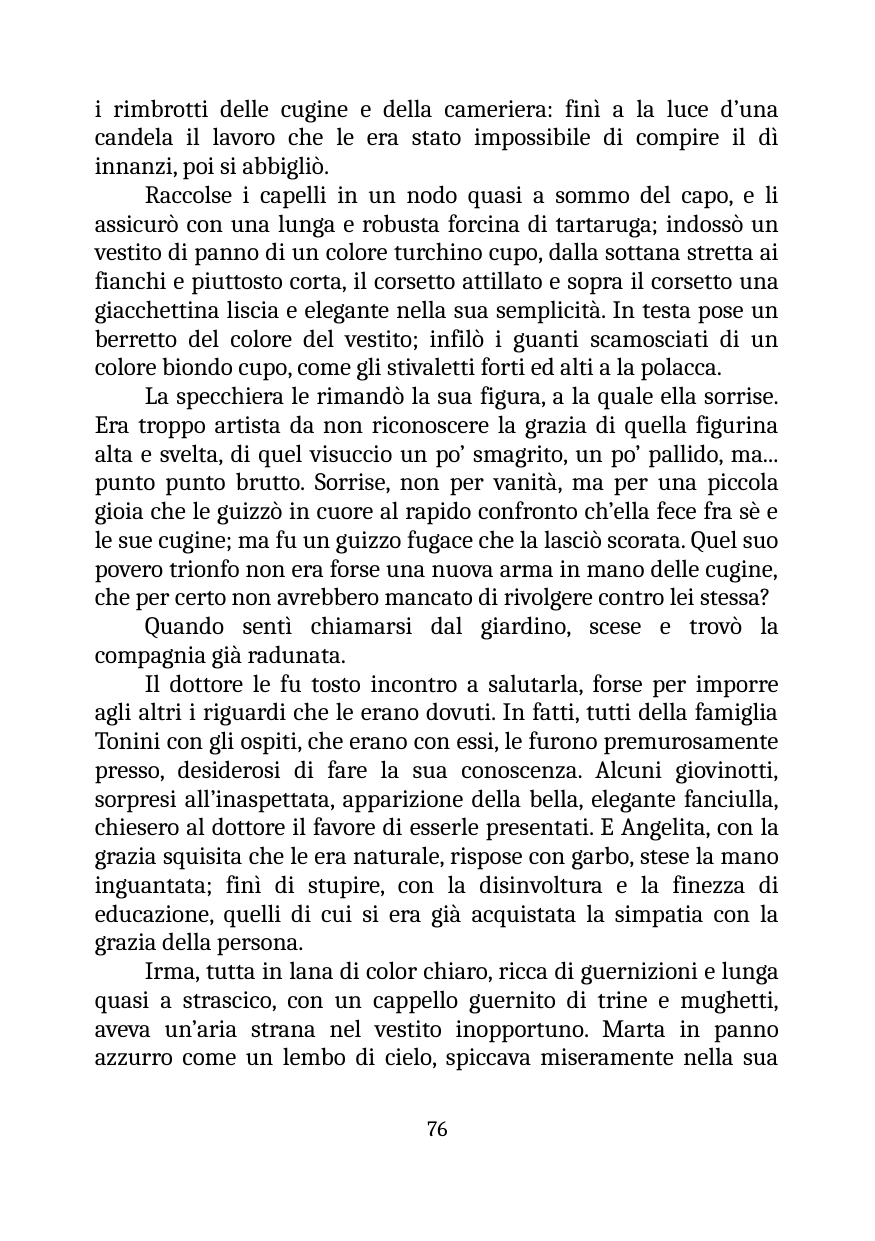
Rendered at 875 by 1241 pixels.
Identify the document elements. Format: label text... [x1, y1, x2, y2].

text Irma, tutta in lana di color chiaro, ricca di guernizioni e lunga quasi a strascico, con un cappello guernito di trine e mughetti, aveva un’aria strana nel vestito inopportuno. Marta in panno azzurro come un lembo di cielo, spiccava miseramente nella sua [94, 957, 779, 1072]
text La specchiera le rimandò la sua figura, a la quale ella sorrise. Era troppo artista da non riconoscere la grazia di quella figurina alta e svelta, di quel visuccio un po’ smagrito, un po’ pallido, ma... punto punto brutto. Sorrise, non per vanità, ma per una piccola gioia che le guizzò in cuore al rapido confronto ch’ella fece fra sè e le sue cugine; ma fu un guizzo fugace che la lasciò scorata. Quel suo povero trionfo non era forse una nuova arma in mano delle cugine, che per certo non avrebbero mancato di rivolgere contro lei stessa? [94, 382, 779, 612]
text Raccolse i capelli in un nodo quasi a sommo del capo, e li assicurò con una lunga e robusta forcina di tartaruga; indossò un vestito di panno di un colore turchino cupo, dalla sottana stretta ai fianchi e piuttosto corta, il corsetto attillato e sopra il corsetto una giacchettina liscia e elegante nella sua semplicità. In testa pose un berretto del colore del vestito; infilò i guanti scamosciati di un colore biondo cupo, come gli stivaletti forti ed alti a la polacca. [94, 181, 779, 382]
text Il dottore le fu tosto incontro a salutarla, forse per imporre agli altri i riguardi che le erano dovuti. In fatti, tutti della famiglia Tonini con gli ospiti, che erano con essi, le furono premurosamente presso, desiderosi di fare la sua conoscenza. Alcuni giovinotti, sorpresi all’inaspettata, apparizione della bella, elegante fanciulla, chiesero al dottore il favore di esserle presentati. E Angelita, con la grazia squisita che le era naturale, rispose con garbo, stese la mano inguantata; finì di stupire, con la disinvoltura e la finezza di educazione, quelli di cui si era già acquistata la simpatia con la grazia della persona. [94, 669, 779, 957]
text Quando sentì chiamarsi dal giardino, scese e trovò la compagnia già radunata. [94, 612, 779, 669]
text i rimbrotti delle cugine e della cameriera: finì a la luce d’una candela il lavoro che le era stato impossibile di compire il dì innanzi, poi si abbigliò. [94, 94, 779, 181]
